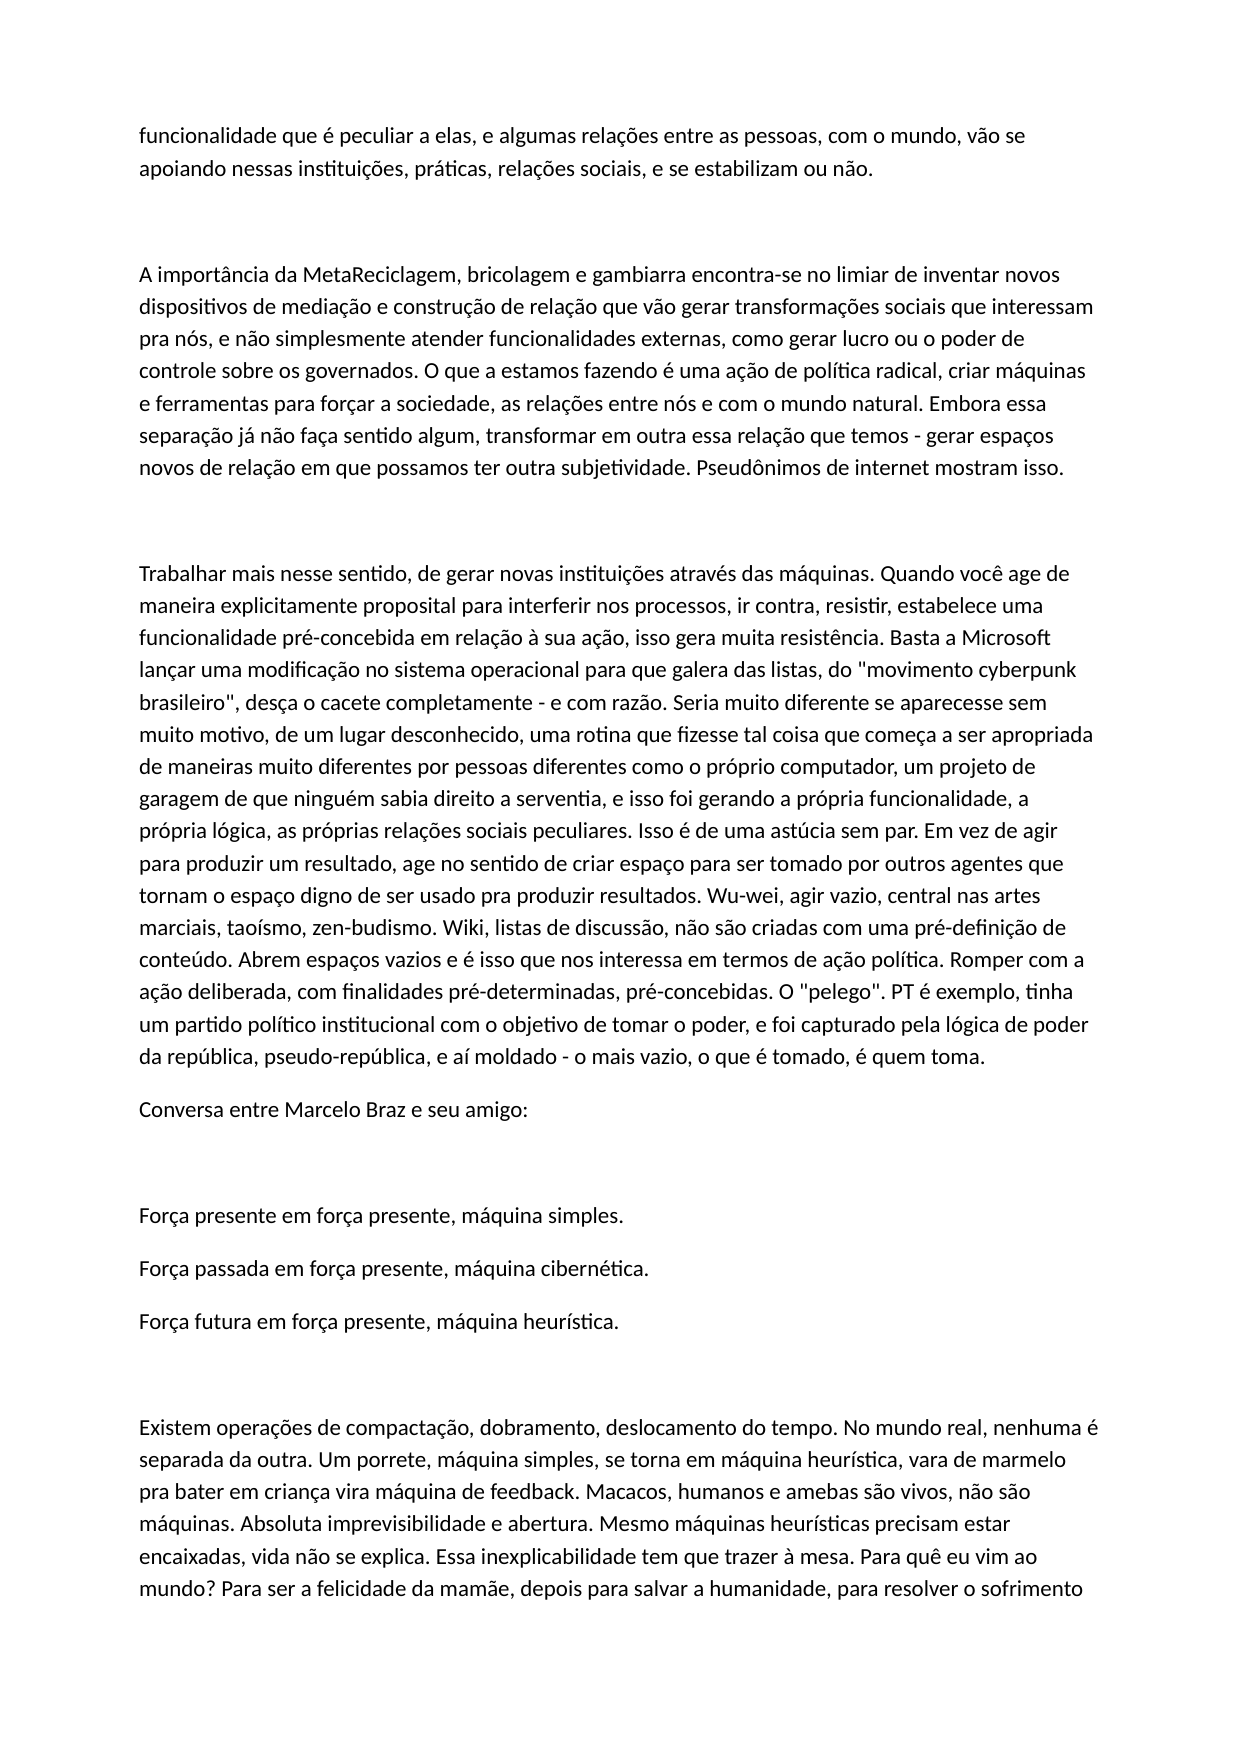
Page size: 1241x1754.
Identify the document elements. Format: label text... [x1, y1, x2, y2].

text Existem operações de compactação, dobramento, deslocamento do tempo. No mundo real, nenhuma é separada da outra. Um porrete, máquina simples, se torna em máquina heurística, vara de marmelo pra bater em criança vira máquina de feedback. Macacos, humanos e amebas são vivos, não são máquinas. Absoluta imprevisibilidade e abertura. Mesmo máquinas heurísticas precisam estar encaixadas, vida não se explica. Essa inexplicabilidade tem que trazer à mesa. Para quê eu vim ao mundo? Para ser a felicidade da mamãe, depois para salvar a humanidade, para resolver o sofrimento [139, 1413, 1101, 1602]
text Força futura em força presente, máquina heurística. [139, 1307, 1101, 1335]
text A importância da MetaReciclagem, bricolagem e gambiarra encontra-se no limiar de inventar novos dispositivos de mediação e construção de relação que vão gerar transformações sociais que interessam pra nós, e não simplesmente atender funcionalidades externas, como gerar lucro ou o poder de controle sobre os governados. O que a estamos fazendo é uma ação de política radical, criar máquinas e ferramentas para forçar a sociedade, as relações entre nós e com o mundo natural. Embora essa separação já não faça sentido algum, transformar em outra essa relação que temos - gerar espaços novos de relação em que possamos ter outra subjetividade. Pseudônimos de internet mostram isso. [139, 260, 1101, 481]
text Força passada em força presente, máquina cibernética. [139, 1254, 1101, 1282]
text Conversa entre Marcelo Braz e seu amigo: [139, 1095, 1101, 1123]
text Trabalhar mais nesse sentido, de gerar novas instituições através das máquinas. Quando você age de maneira explicitamente proposital para interferir nos processos, ir contra, resistir, estabelece uma funcionalidade pré-concebida em relação à sua ação, isso gera muita resistência. Basta a Microsoft lançar uma modificação no sistema operacional para que galera das listas, do "movimento cyberpunk brasileiro", desça o cacete completamente - e com razão. Seria muito diferente se aparecesse sem muito motivo, de um lugar desconhecido, uma rotina que fizesse tal coisa que começa a ser apropriada de maneiras muito diferentes por pessoas diferentes como o próprio computador, um projeto de garagem de que ninguém sabia direito a serventia, e isso foi gerando a própria funcionalidade, a própria lógica, as próprias relações sociais peculiares. Isso é de uma astúcia sem par. Em vez de agir para produzir um resultado, age no sentido de criar espaço para ser tomado por outros agentes que tornam o espaço digno de ser usado pra produzir resultados. Wu-wei, agir vazio, central nas artes marciais, taoísmo, zen-budismo. Wiki, listas de discussão, não são criadas com uma pré-definição de conteúdo. Abrem espaços vazios e é isso que nos interessa em termos de ação política. Romper com a ação deliberada, com finalidades pré-determinadas, pré-concebidas. O "pelego". PT é exemplo, tinha um partido político institucional com o objetivo de tomar o poder, e foi capturado pela lógica de poder da república, pseudo-república, e aí moldado - o mais vazio, o que é tomado, é quem toma. [139, 559, 1101, 1070]
text Força presente em força presente, máquina simples. [139, 1201, 1101, 1229]
text funcionalidade que é peculiar a elas, e algumas relações entre as pessoas, com o mundo, vão se apoiando nessas instituições, práticas, relações sociais, e se estabilizam ou não. [139, 122, 1101, 182]
